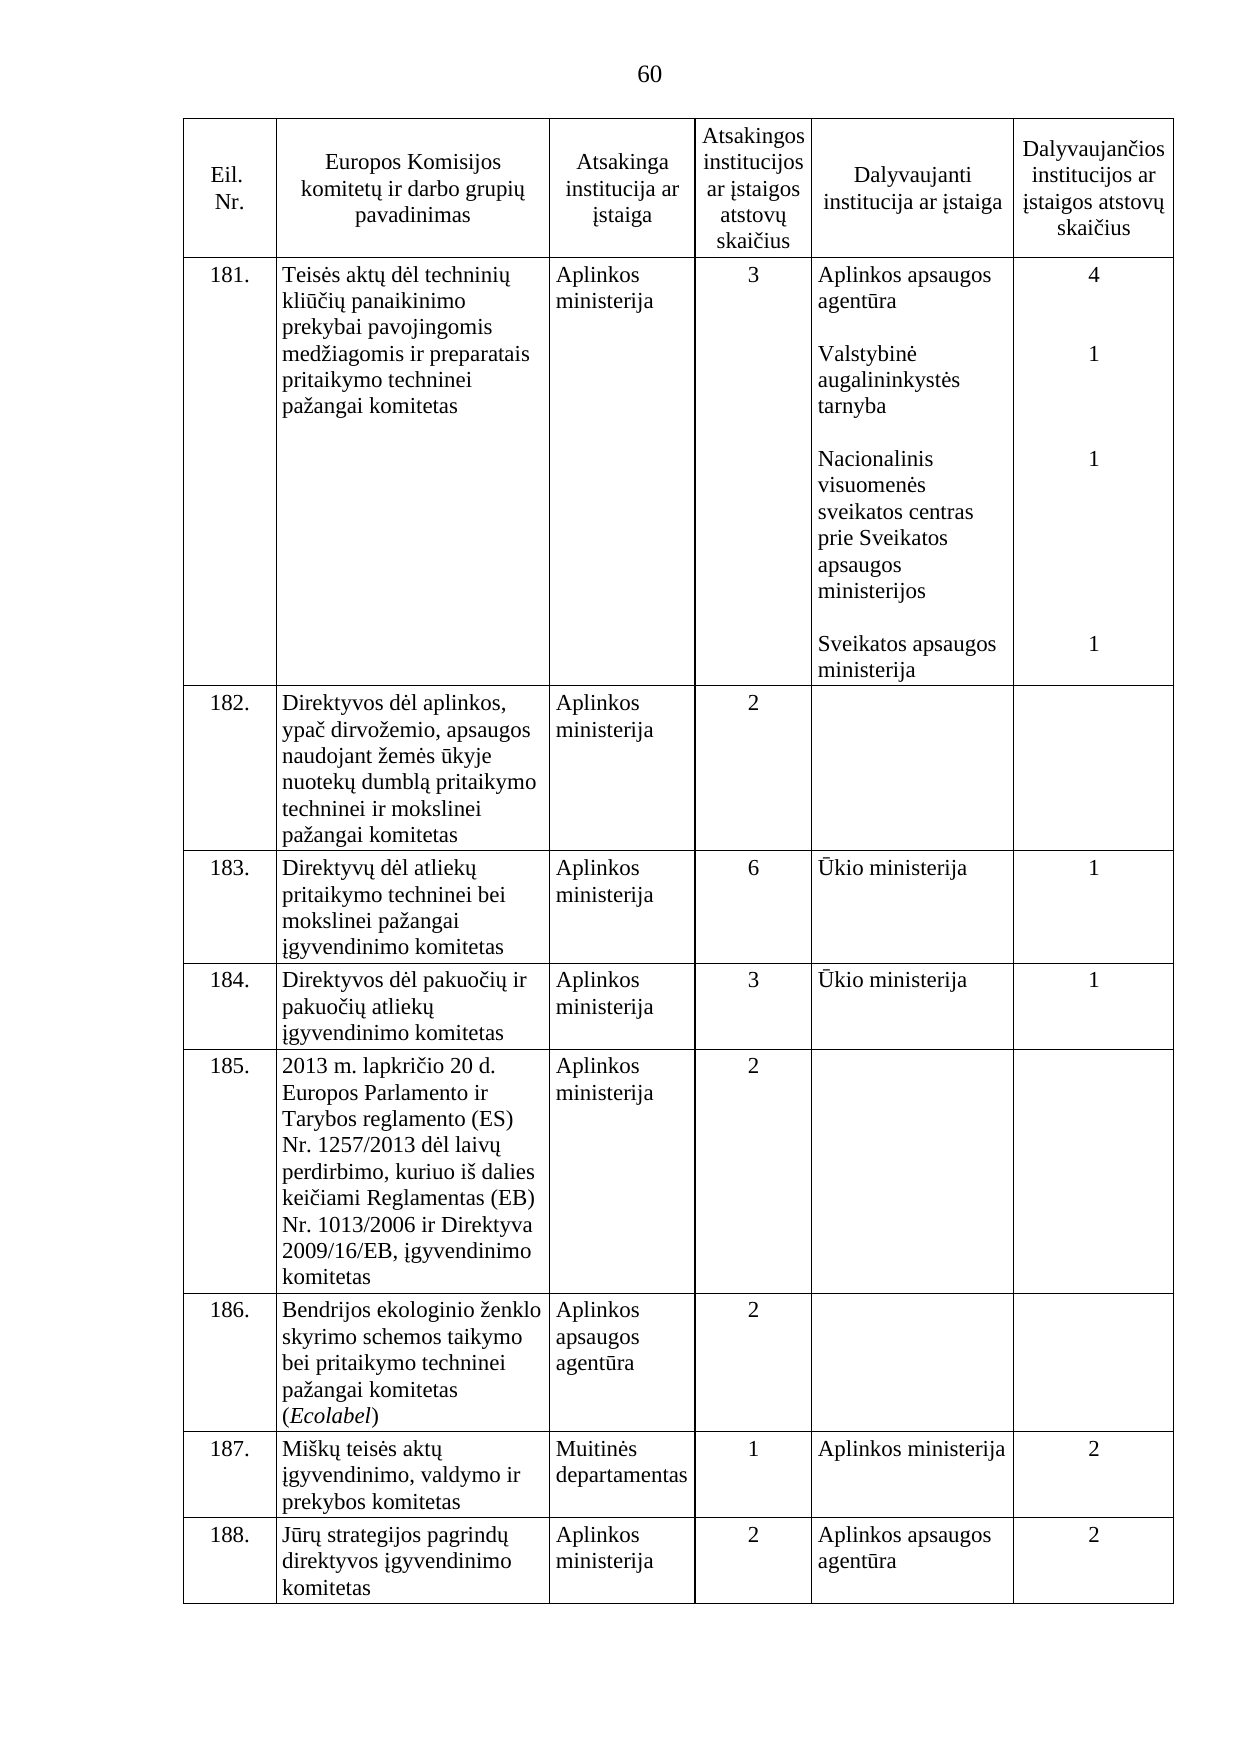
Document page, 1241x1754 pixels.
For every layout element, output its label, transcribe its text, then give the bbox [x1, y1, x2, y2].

table_cell [1014, 686, 1173, 850]
table_cell [1014, 1050, 1173, 1293]
table_cell Aplinkos ministerija [550, 258, 694, 685]
table_cell Direktyvos dėl pakuočių ir pakuočių atliekų įgyvendinimo komitetas [277, 964, 549, 1048]
table_header Dalyvaujančios institucijos ar įstaigos atstovų skaičius [1014, 119, 1173, 257]
table_cell 186. [184, 1294, 276, 1431]
table_cell [812, 686, 1013, 850]
table_cell [1174, 257, 1187, 685]
table_cell 1 [1014, 851, 1173, 963]
table_cell [812, 1294, 1013, 1431]
table_cell Muitinės departamentas [550, 1432, 694, 1517]
table_header Atsakingos institucijos ar įstaigos atstovų skaičius [696, 119, 811, 257]
table_header Atsakinga institucija ar įstaiga [550, 119, 694, 257]
table_cell 184. [184, 964, 276, 1048]
table_cell Jūrų strategijos pagrindų direktyvos įgyvendinimo komitetas [277, 1518, 549, 1603]
table_cell 3 [696, 258, 811, 685]
table_cell Aplinkos ministerija [812, 1432, 1013, 1517]
table_cell [1174, 1293, 1187, 1431]
table_cell Aplinkos ministerija [550, 851, 694, 963]
table_cell [1174, 1049, 1187, 1293]
table_cell 181. [184, 258, 276, 685]
table_cell [1174, 1431, 1187, 1517]
table_cell 3 [696, 964, 811, 1048]
table_cell Aplinkos ministerija [550, 686, 694, 850]
table_cell [1174, 1517, 1187, 1603]
table_cell Aplinkos ministerija [550, 1518, 694, 1603]
table_header Europos Komisijos komitetų ir darbo grupių pavadinimas [277, 119, 549, 257]
table_header [1174, 118, 1187, 257]
table_cell 2 [696, 1518, 811, 1603]
table_cell 2 [1014, 1518, 1173, 1603]
table_cell [1174, 850, 1187, 963]
table_cell 2 [696, 1294, 811, 1431]
table_cell Aplinkos apsaugos agentūra [550, 1294, 694, 1431]
table_cell Teisės aktų dėl techninių kliūčių panaikinimo prekybai pavojingomis medžiagomis ir preparatais pritaikymo techninei pažangai komitetas [277, 258, 549, 685]
table_cell [1174, 685, 1187, 850]
table_cell Bendrijos ekologinio ženklo skyrimo schemos taikymo bei pritaikymo techninei pažangai komitetas (Ecolabel) [277, 1294, 549, 1431]
table_cell 1 [1014, 964, 1173, 1048]
table_cell 1 [696, 1432, 811, 1517]
table_cell Aplinkos apsaugos agentūra Valstybinė augalininkystės tarnyba Nacionalinis visuomenės sveikatos centras prie Sveikatos apsaugos ministerijos Sveikatos apsaugos ministerija [812, 258, 1013, 685]
table_cell [1014, 1294, 1173, 1431]
table_cell 182. [184, 686, 276, 850]
table_cell 187. [184, 1432, 276, 1517]
table_cell Ūkio ministerija [812, 851, 1013, 963]
table_cell 6 [696, 851, 811, 963]
table_cell 2 [696, 1050, 811, 1293]
table_cell 185. [184, 1050, 276, 1293]
table_cell 2 [696, 686, 811, 850]
table_header Dalyvaujanti institucija ar įstaiga [812, 119, 1013, 257]
table_cell Direktyvos dėl aplinkos, ypač dirvožemio, apsaugos naudojant žemės ūkyje nuotekų dumblą pritaikymo techninei ir mokslinei pažangai komitetas [277, 686, 549, 850]
table_cell 4 1 1 1 [1014, 258, 1173, 685]
table_cell Direktyvų dėl atliekų pritaikymo techninei bei mokslinei pažangai įgyvendinimo komitetas [277, 851, 549, 963]
table_header Eil. Nr. [184, 119, 276, 257]
table_cell 2013 m. lapkričio 20 d. Europos Parlamento ir Tarybos reglamento (ES) Nr. 1257/2013 dėl laivų perdirbimo, kuriuo iš dalies keičiami Reglamentas (EB) Nr. 1013/2006 ir Direktyva 2009/16/EB, įgyvendinimo komitetas [277, 1050, 549, 1293]
table_cell [1174, 963, 1187, 1048]
table_cell Ūkio ministerija [812, 964, 1013, 1048]
table_cell 188. [184, 1518, 276, 1603]
table_cell 2 [1014, 1432, 1173, 1517]
table_cell [812, 1050, 1013, 1293]
table_cell Miškų teisės aktų įgyvendinimo, valdymo ir prekybos komitetas [277, 1432, 549, 1517]
table_cell Aplinkos apsaugos agentūra [812, 1518, 1013, 1603]
table_cell Aplinkos ministerija [550, 1050, 694, 1293]
table_cell Aplinkos ministerija [550, 964, 694, 1048]
table_cell 183. [184, 851, 276, 963]
